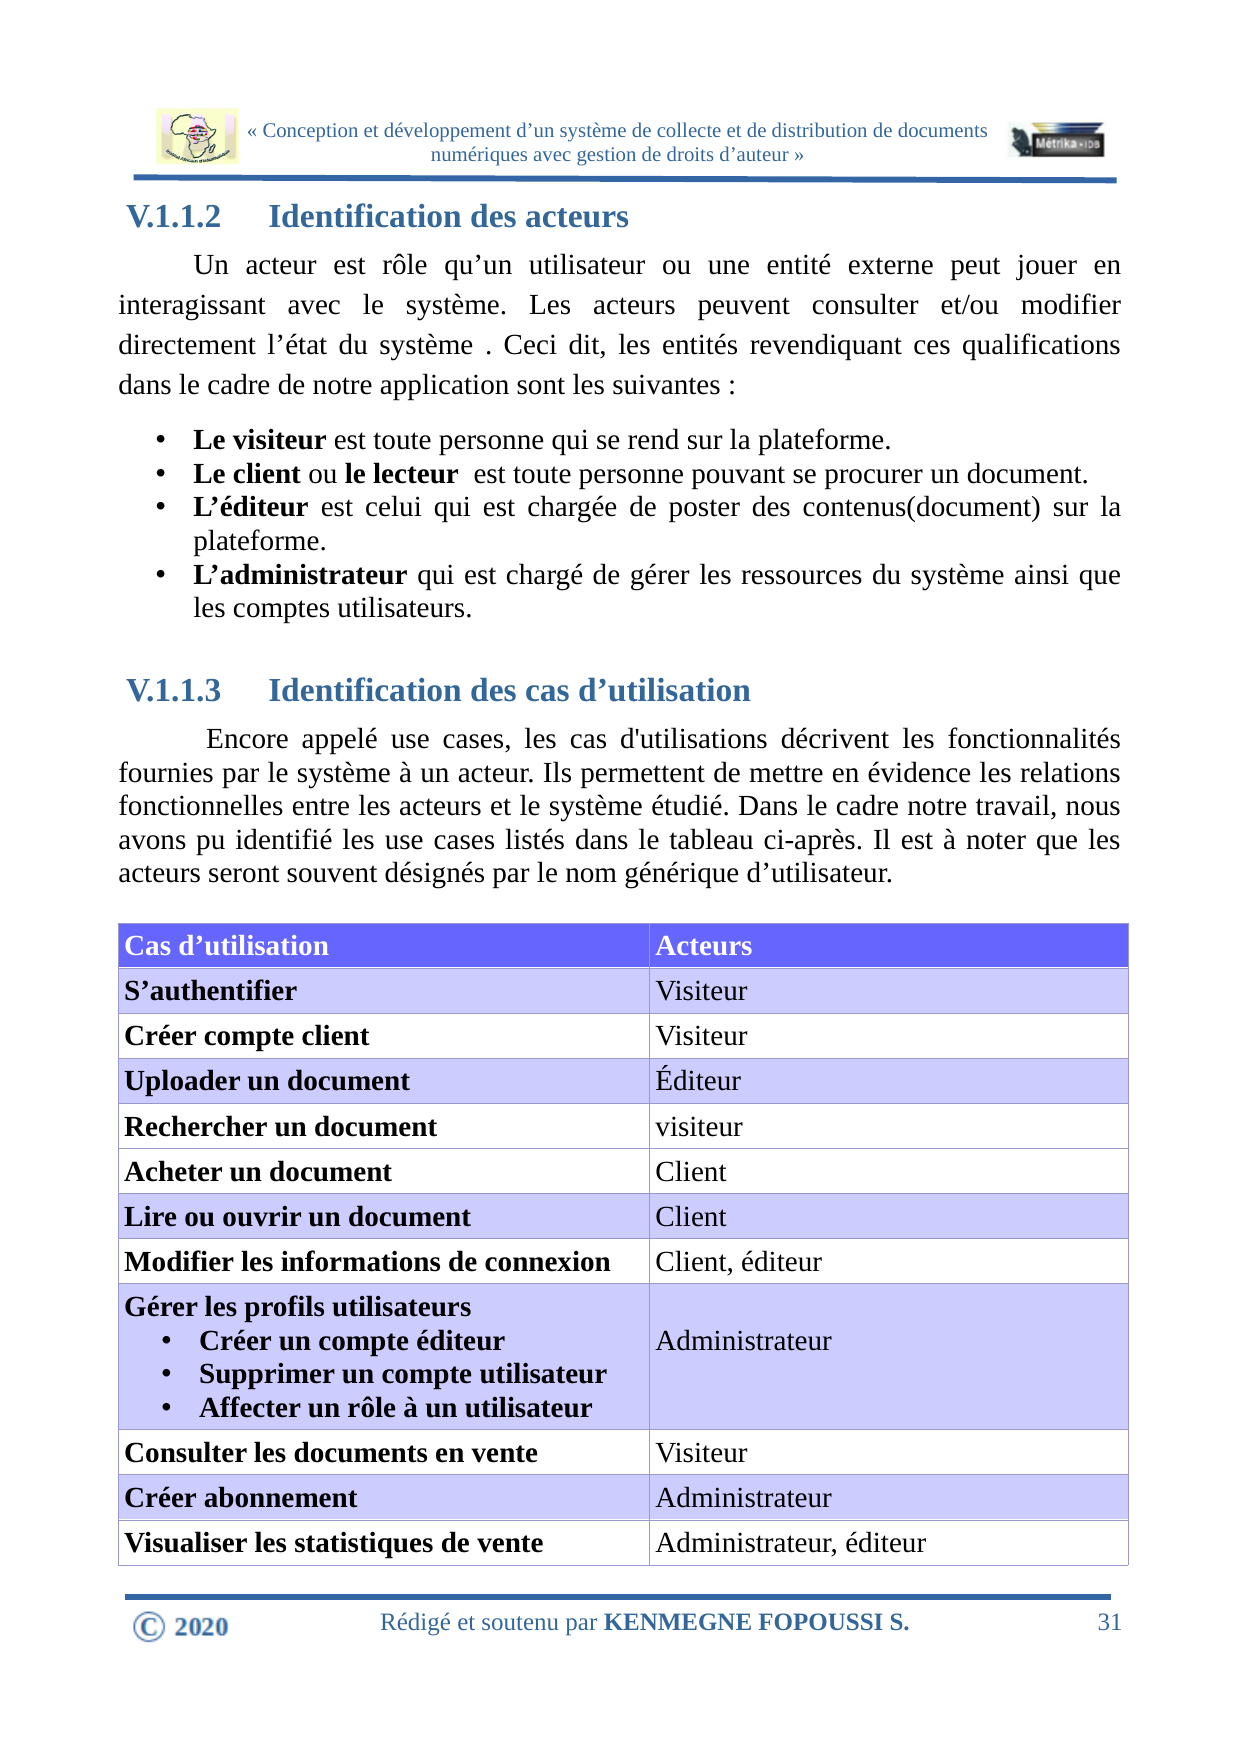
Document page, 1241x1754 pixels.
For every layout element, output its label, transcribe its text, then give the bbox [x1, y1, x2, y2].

table_cell Rechercher un document [119, 1104, 649, 1148]
table_cell Gérer les profils utilisateurs Créer un compte éditeur Supprimer un compte utilisateur Affecter un rôle à un utilisateur [119, 1284, 649, 1429]
table_cell Visiteur [650, 1430, 1128, 1474]
table_cell Créer abonnement [119, 1475, 649, 1519]
table_cell Éditeur [650, 1059, 1128, 1103]
picture [126, 1604, 231, 1647]
table_cell Client [650, 1149, 1128, 1193]
table_cell Acheter un document [119, 1149, 649, 1193]
subtitle Identification des cas d’utilisation [118, 670, 1122, 709]
table_cell visiteur [650, 1104, 1128, 1148]
table_cell S’authentifier [119, 969, 649, 1013]
table_cell Administrateur [650, 1475, 1128, 1519]
table_cell Consulter les documents en vente [119, 1430, 649, 1474]
table_header Cas d’utilisation [119, 924, 649, 967]
table_cell Lire ou ouvrir un document [119, 1194, 649, 1238]
list Le client ou le lecteur est toute personne pouvant se procurer un document. [156, 456, 1122, 489]
list L’éditeur est celui qui est chargée de poster des contenus(document) sur la plateforme. [156, 489, 1122, 557]
text Encore appelé use cases, les cas d'utilisations décrivent les fonctionnalités fournies par le système à un acteur. Ils permettent de mettre en évidence les relations fonctionnelles entre les acteurs et le système étudié. Dans le cadre notre travail, nous avons pu identifié les use cases listés dans le tableau ci-après. Il est à noter que les acteurs seront souvent désignés par le nom générique d’utilisateur. [118, 721, 1122, 889]
table_cell Uploader un document [119, 1059, 649, 1103]
table_cell Visiteur [650, 969, 1128, 1013]
list Le visiteur est toute personne qui se rend sur la plateforme. [156, 422, 1122, 456]
table_cell Client [650, 1194, 1128, 1238]
picture [1003, 116, 1109, 160]
table_cell Modifier les informations de connexion [119, 1239, 649, 1283]
table_cell Visualiser les statistiques de vente [119, 1521, 649, 1564]
subtitle Identification des acteurs [118, 196, 1122, 234]
table_cell Client, éditeur [650, 1239, 1128, 1283]
table_header Acteurs [650, 924, 1128, 967]
table_cell Administrateur, éditeur [650, 1521, 1128, 1564]
table_cell Administrateur [650, 1284, 1128, 1429]
picture [154, 107, 241, 166]
text Un acteur est rôle qu’un utilisateur ou une entité externe peut jouer en interagissant avec le système. Les acteurs peuvent consulter et/ou modifier directement l’état du système . Ceci dit, les entités revendiquant ces qualifications dans le cadre de notre application sont les suivantes : [118, 247, 1122, 401]
table_cell Visiteur [650, 1014, 1128, 1058]
table_cell Créer compte client [119, 1014, 649, 1058]
list L’administrateur qui est chargé de gérer les ressources du système ainsi que les comptes utilisateurs. [156, 557, 1122, 624]
